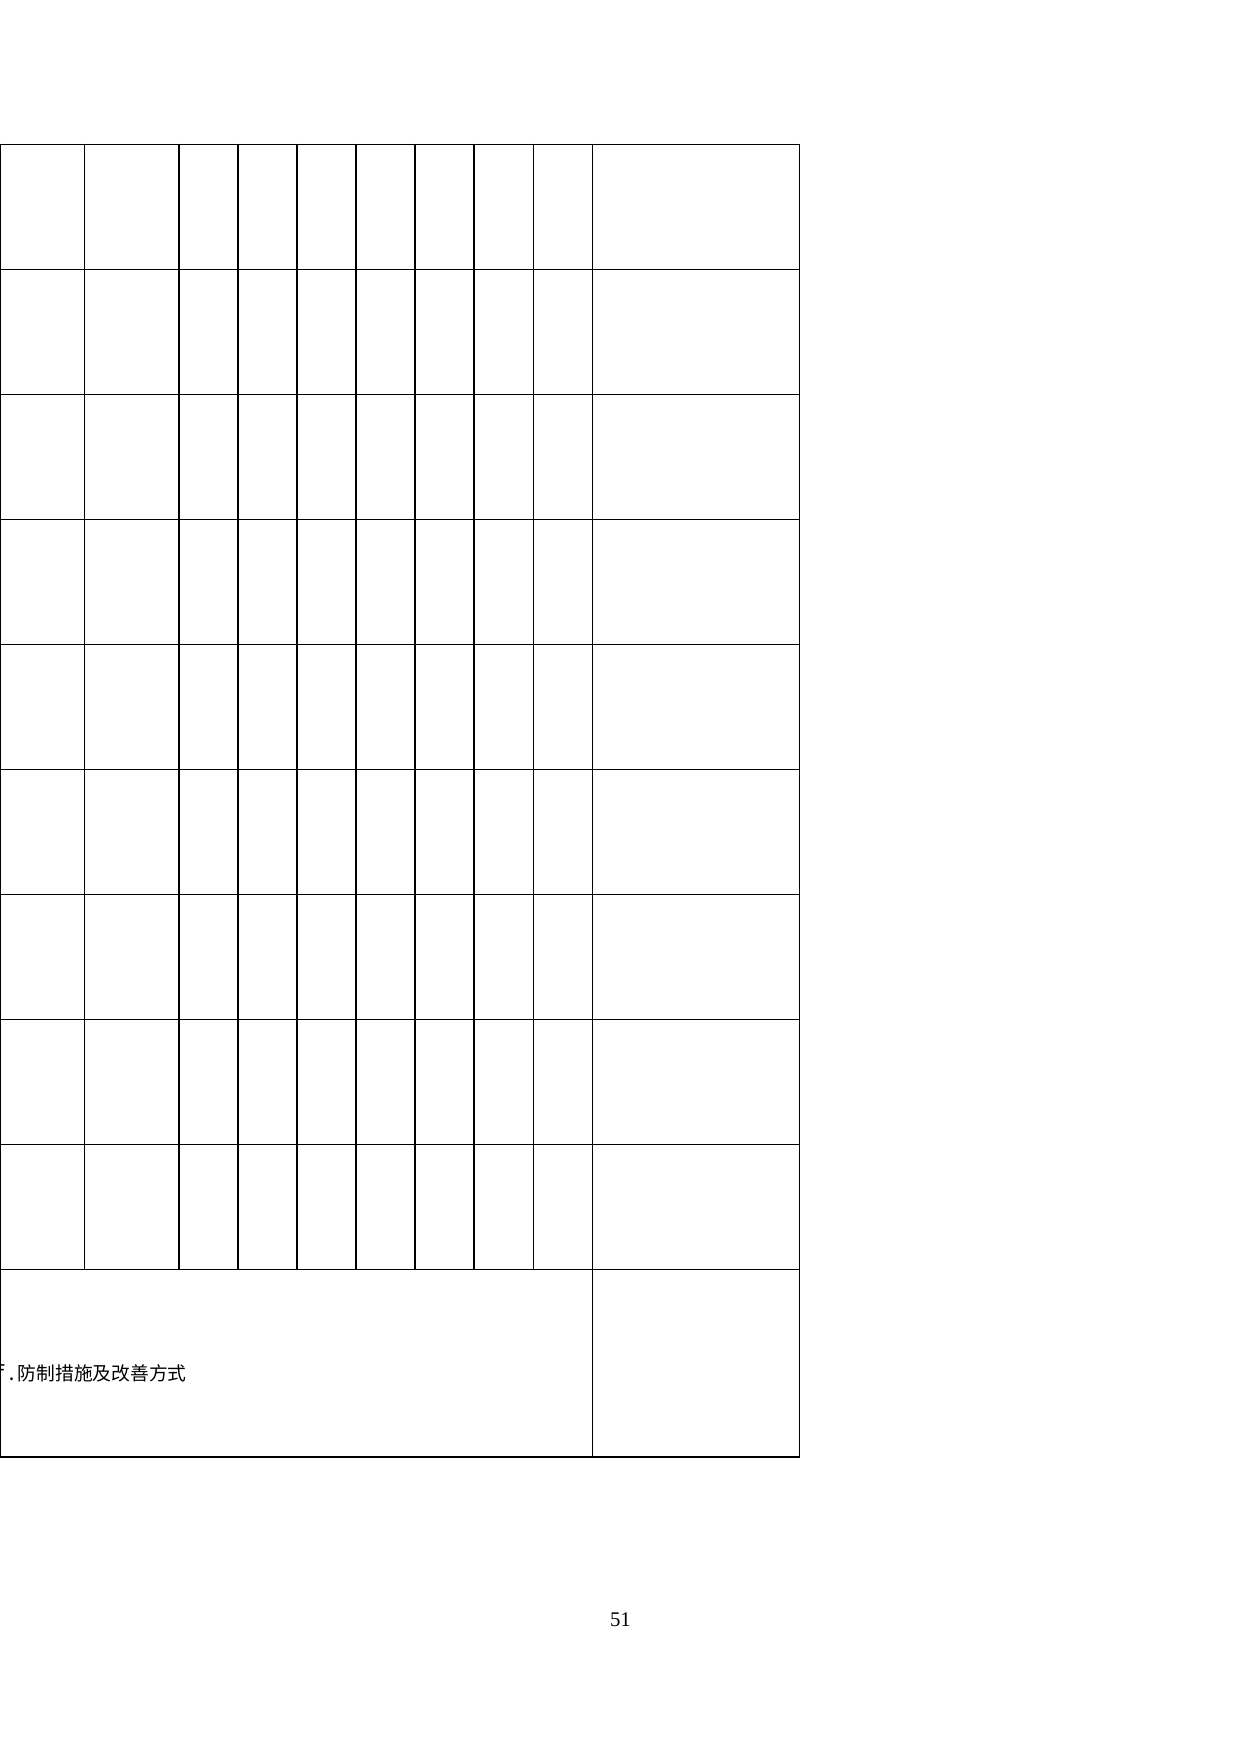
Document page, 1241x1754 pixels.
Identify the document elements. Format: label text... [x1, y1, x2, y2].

table_cell [1, 520, 84, 643]
table_cell [534, 145, 592, 268]
table_cell [85, 770, 178, 893]
table_cell [85, 645, 178, 768]
table_cell [800, 644, 1067, 768]
table_cell [416, 1145, 473, 1268]
table_cell [534, 520, 592, 643]
table_cell [239, 145, 296, 268]
table_cell [1067, 644, 1156, 768]
table_cell [800, 1144, 1067, 1268]
table_cell [1156, 1269, 1240, 1456]
table_cell [1156, 519, 1240, 643]
table_cell [298, 645, 355, 768]
table_cell [416, 645, 473, 768]
table_cell [180, 520, 237, 643]
table_cell [593, 645, 799, 768]
table_cell [1156, 1019, 1240, 1143]
table_cell [357, 395, 414, 518]
table_cell [357, 270, 414, 393]
table_cell [85, 895, 178, 1018]
table_cell [85, 145, 178, 268]
table_cell [534, 895, 592, 1018]
table_cell [534, 270, 592, 393]
table_cell [475, 770, 533, 893]
table_cell [593, 270, 799, 393]
table_cell [534, 1145, 592, 1268]
table_cell [298, 395, 355, 518]
table_cell [239, 395, 296, 518]
table_cell [800, 769, 1067, 893]
table_cell [800, 519, 1067, 643]
table_cell [416, 520, 473, 643]
table_cell [298, 520, 355, 643]
table_cell [475, 520, 533, 643]
table_cell [800, 269, 1067, 393]
table_cell [85, 395, 178, 518]
table_cell [1, 895, 84, 1018]
table_cell [1067, 269, 1156, 393]
table_cell [1067, 144, 1156, 268]
table_cell [239, 770, 296, 893]
table_cell [534, 395, 592, 518]
table_cell [298, 895, 355, 1018]
table_cell [85, 520, 178, 643]
table_cell [416, 770, 473, 893]
table_cell [298, 145, 355, 268]
table_cell [1, 270, 84, 393]
table_cell [180, 145, 237, 268]
table_cell [416, 1020, 473, 1143]
table_cell [180, 645, 237, 768]
table_cell [180, 770, 237, 893]
table_cell [298, 270, 355, 393]
table_cell [1067, 894, 1156, 1018]
table_cell [357, 770, 414, 893]
table_cell [593, 520, 799, 643]
table_cell [85, 270, 178, 393]
table_cell [1156, 269, 1240, 393]
table_cell [357, 145, 414, 268]
table_cell [475, 1145, 533, 1268]
table_cell [416, 895, 473, 1018]
table_cell [475, 145, 533, 268]
table_cell [416, 395, 473, 518]
table_cell [85, 1020, 178, 1143]
table_cell [1, 1020, 84, 1143]
table_cell [593, 1145, 799, 1268]
table_cell [416, 145, 473, 268]
table_cell [475, 270, 533, 393]
table_cell [357, 520, 414, 643]
table_cell [1067, 1019, 1156, 1143]
table_cell [1, 145, 84, 268]
table_cell [180, 395, 237, 518]
table_cell [239, 520, 296, 643]
table_cell [239, 270, 296, 393]
table_cell [1, 1145, 84, 1268]
table_cell [239, 895, 296, 1018]
table_cell [593, 1270, 799, 1456]
table_cell [239, 1145, 296, 1268]
table_cell [239, 1020, 296, 1143]
table_cell 防制措施及改善方式 [1, 1270, 592, 1456]
table_cell [357, 1145, 414, 1268]
table_cell [1, 770, 84, 893]
table_cell [1067, 519, 1156, 643]
table_cell [475, 1020, 533, 1143]
table_cell [298, 1145, 355, 1268]
table_cell [1, 645, 84, 768]
table_cell [475, 895, 533, 1018]
table_cell [800, 144, 1067, 268]
table_cell [180, 1020, 237, 1143]
table_cell [416, 270, 473, 393]
table_cell [593, 395, 799, 518]
table_cell [180, 270, 237, 393]
table_cell [1156, 894, 1240, 1018]
table_cell [800, 1019, 1067, 1143]
table_cell [593, 145, 799, 268]
table_cell [800, 894, 1067, 1018]
table_cell [357, 1020, 414, 1143]
table_cell [1156, 644, 1240, 768]
table_cell [593, 895, 799, 1018]
table_cell [1067, 394, 1156, 518]
table_cell [534, 770, 592, 893]
table_cell [1156, 769, 1240, 893]
table_cell [1156, 144, 1240, 268]
table_cell [475, 395, 533, 518]
table_cell [1067, 769, 1156, 893]
table_cell [1, 395, 84, 518]
table_cell [475, 645, 533, 768]
table_cell [800, 394, 1067, 518]
table_cell [800, 1269, 1067, 1456]
table_cell [180, 1145, 237, 1268]
table_cell [357, 895, 414, 1018]
table_cell [298, 1020, 355, 1143]
table_cell [1156, 394, 1240, 518]
table_cell [85, 1145, 178, 1268]
table_cell [1067, 1269, 1156, 1456]
table_cell [593, 770, 799, 893]
table_cell [180, 895, 237, 1018]
table_cell [1067, 1144, 1156, 1268]
table_cell [298, 770, 355, 893]
table_cell [534, 645, 592, 768]
table_cell [593, 1020, 799, 1143]
table_cell [357, 645, 414, 768]
table_cell [534, 1020, 592, 1143]
table_cell [1156, 1144, 1240, 1268]
table_cell [239, 645, 296, 768]
